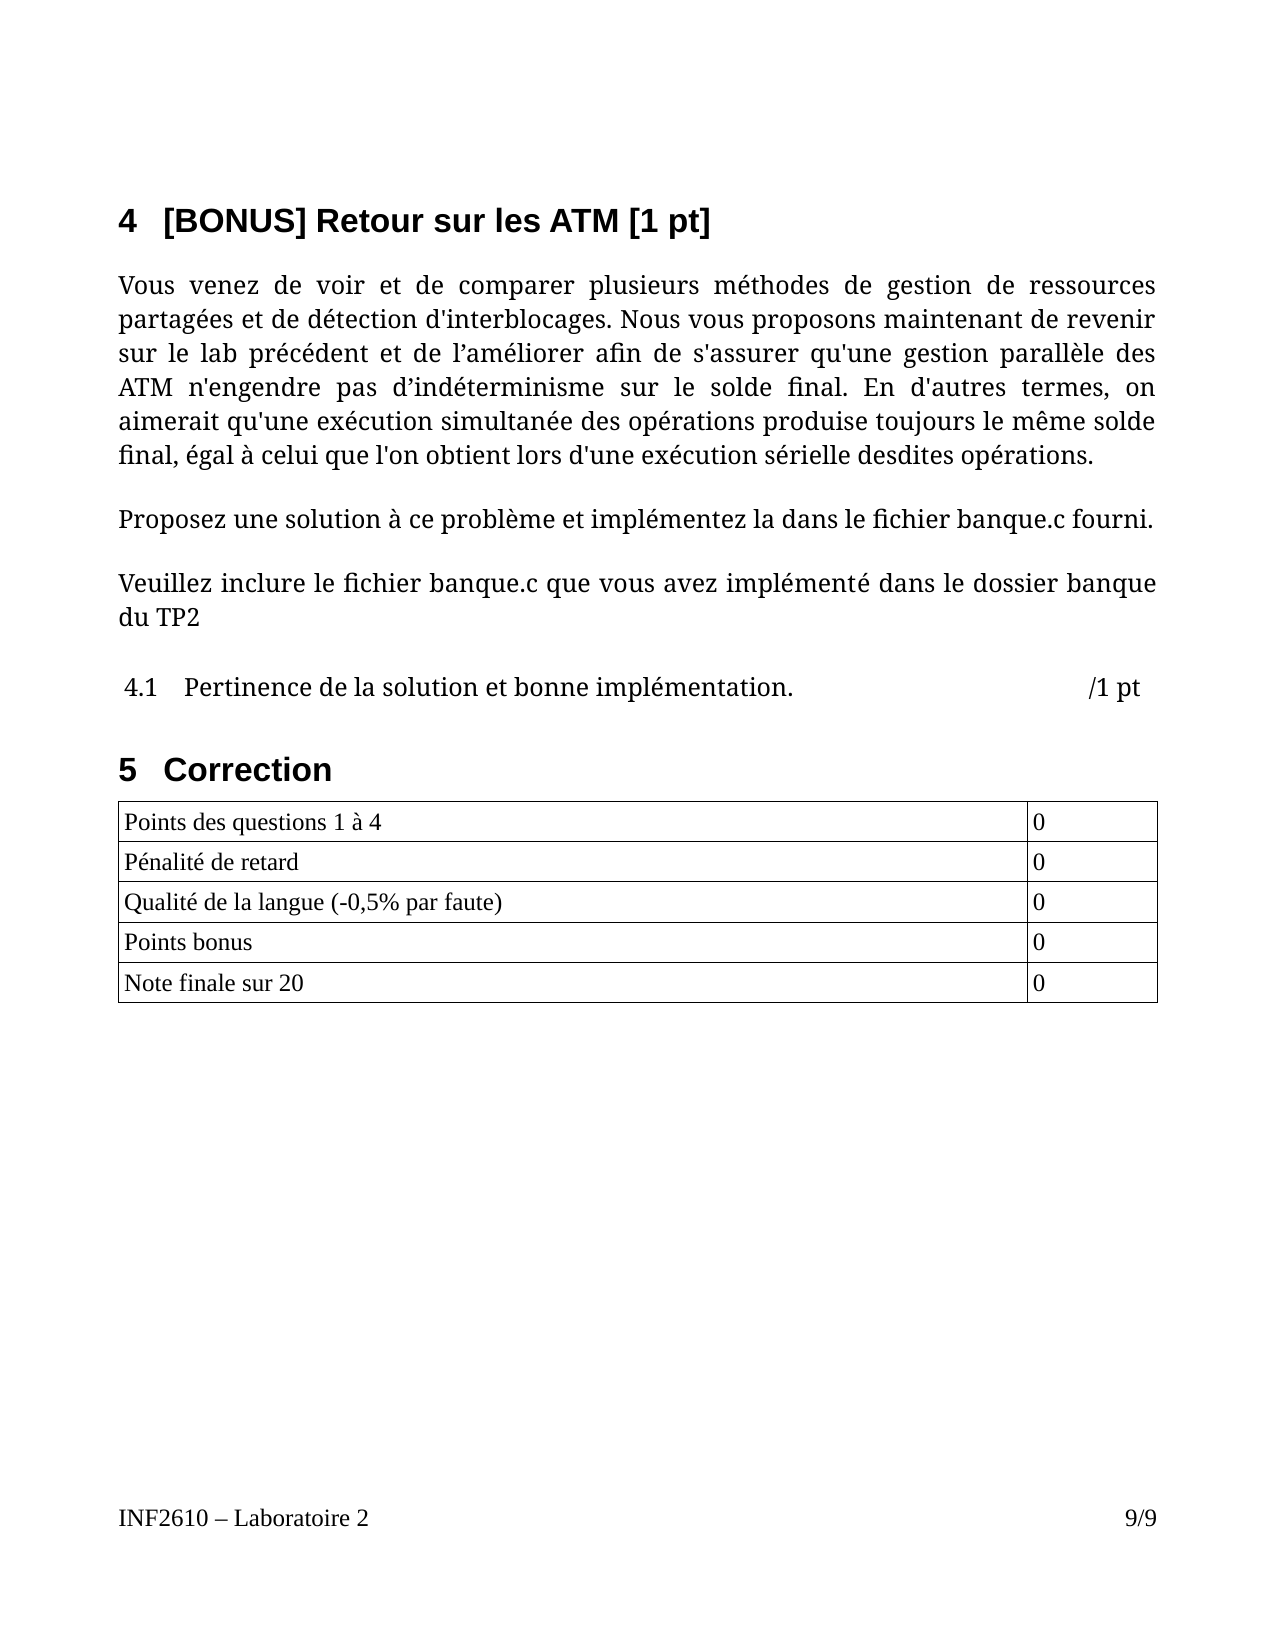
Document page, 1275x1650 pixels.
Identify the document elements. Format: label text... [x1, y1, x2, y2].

table_header Points des questions 1 à 4 [119, 802, 1027, 841]
text Proposez une solution à ce problème et implémentez la dans le fichier banque.c fourni. [118, 502, 1157, 536]
text Vous venez de voir et de comparer plusieurs méthodes de gestion de ressources partagées et de détection d'interblocages. Nous vous proposons maintenant de revenir sur le lab précédent et de l’améliorer afin de s'assurer qu'une gestion parallèle des ATM n'engendre pas d’indéterminisme sur le solde final. En d'autres termes, on aimerait qu'une exécution simultanée des opérations produise toujours le même solde final, égal à celui que l'on obtient lors d'une exécution sérielle desdites opérations. [118, 267, 1157, 472]
subtitle [BONUS] Retour sur les ATM [1 pt] [118, 201, 1157, 240]
table_cell 0 [1028, 963, 1157, 1002]
table_header 0 [1028, 802, 1157, 841]
table_header Pertinence de la solution et bonne implémentation. [118, 649, 1007, 724]
table_cell 0 [1028, 842, 1157, 881]
table_header /1 pt [1076, 649, 1187, 724]
table_cell Note finale sur 20 [119, 963, 1027, 1002]
subtitle Correction [118, 749, 1157, 788]
table_header [1007, 649, 1076, 724]
table_cell 0 [1028, 923, 1157, 962]
table_cell Qualité de la langue (-0,5% par faute) [119, 882, 1027, 922]
table_cell Points bonus [119, 923, 1027, 962]
table_cell 0 [1028, 882, 1157, 922]
text Veuillez inclure le fichier banque.c que vous avez implémenté dans le dossier banque du TP2 [118, 566, 1157, 634]
table_cell Pénalité de retard [119, 842, 1027, 881]
